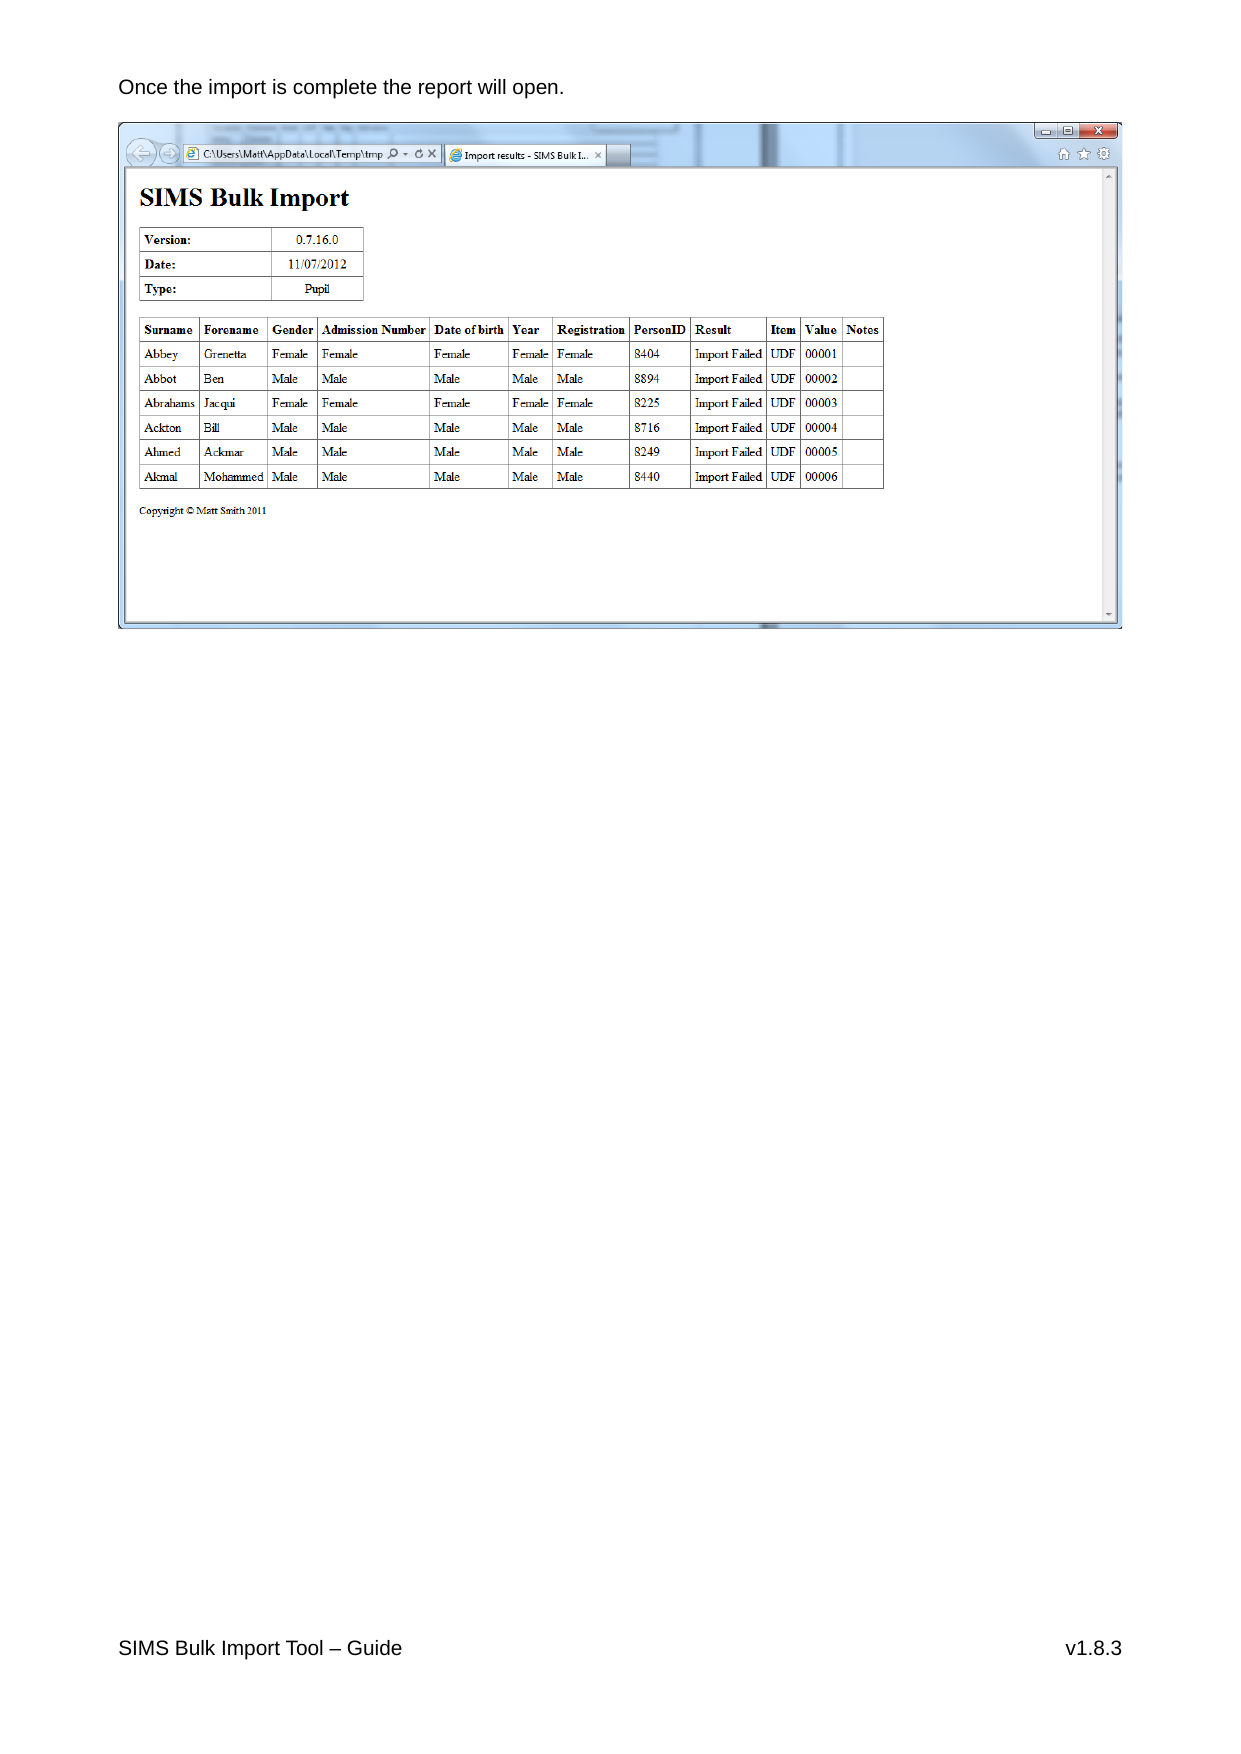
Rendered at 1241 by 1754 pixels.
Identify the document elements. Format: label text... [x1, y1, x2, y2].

text Once the import is complete the report will open. [118, 75, 1122, 99]
